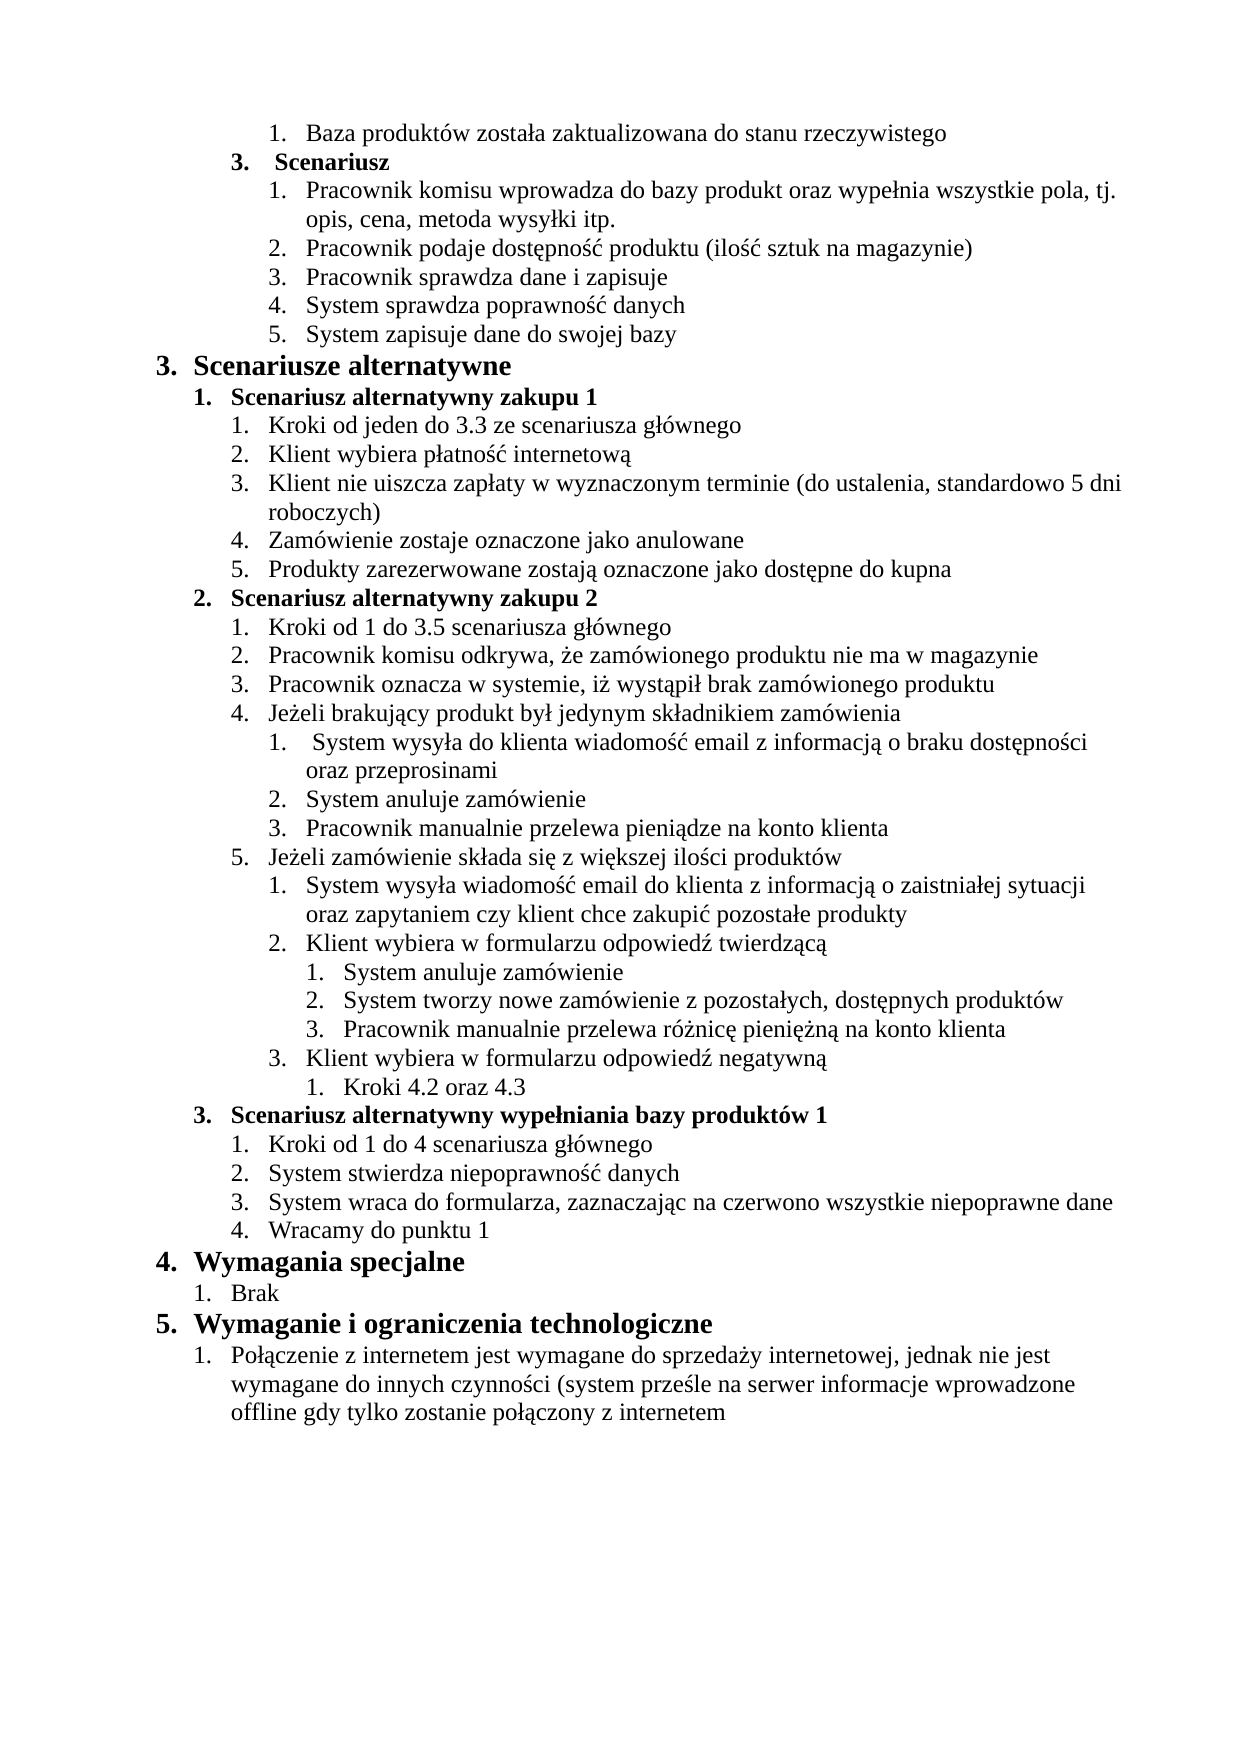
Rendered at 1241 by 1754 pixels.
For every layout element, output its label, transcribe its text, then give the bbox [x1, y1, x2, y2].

list Pracownik komisu odkrywa, że zamówionego produktu nie ma w magazynie [231, 640, 1122, 669]
list System wysyła wiadomość email do klienta z informacją o zaistniałej sytuacji oraz zapytaniem czy klient chce zakupić pozostałe produkty [268, 870, 1122, 928]
list Produkty zarezerwowane zostają oznaczone jako dostępne do kupna [231, 554, 1122, 583]
list Zamówienie zostaje oznaczone jako anulowane [231, 525, 1122, 554]
list Klient wybiera w formularzu odpowiedź negatywną [268, 1043, 1122, 1072]
list System anuluje zamówienie [268, 784, 1122, 813]
list Brak [193, 1278, 1122, 1306]
list Klient nie uiszcza zapłaty w wyznaczonym terminie (do ustalenia, standardowo 5 dni roboczych) [231, 468, 1122, 525]
list Scenariusze alternatywne [156, 348, 1122, 382]
list System sprawdza poprawność danych [268, 291, 1122, 319]
list Wymagania specjalne [156, 1244, 1122, 1278]
list Scenariusz alternatywny wypełniania bazy produktów 1 [193, 1100, 1122, 1129]
list Pracownik sprawdza dane i zapisuje [268, 262, 1122, 291]
list Pracownik podaje dostępność produktu (ilość sztuk na magazynie) [268, 233, 1122, 262]
list Scenariusz alternatywny zakupu 1 [193, 382, 1122, 410]
list Wracamy do punktu 1 [231, 1215, 1122, 1244]
list System zapisuje dane do swojej bazy [268, 319, 1122, 348]
list System tworzy nowe zamówienie z pozostałych, dostępnych produktów [306, 985, 1122, 1014]
list Klient wybiera płatność internetową [231, 439, 1122, 468]
list Pracownik manualnie przelewa różnicę pieniężną na konto klienta [306, 1014, 1122, 1043]
list Jeżeli brakujący produkt był jedynym składnikiem zamówienia [231, 698, 1122, 727]
list Baza produktów została zaktualizowana do stanu rzeczywistego [268, 118, 1122, 147]
list Jeżeli zamówienie składa się z większej ilości produktów [231, 842, 1122, 870]
list Kroki od jeden do 3.3 ze scenariusza głównego [231, 410, 1122, 439]
list System wraca do formularza, zaznaczając na czerwono wszystkie niepoprawne dane [231, 1187, 1122, 1215]
list Pracownik manualnie przelewa pieniądze na konto klienta [268, 813, 1122, 842]
list System wysyła do klienta wiadomość email z informacją o braku dostępności oraz przeprosinami [268, 727, 1122, 784]
list Pracownik komisu wprowadza do bazy produkt oraz wypełnia wszystkie pola, tj. opis, cena, metoda wysyłki itp. [268, 176, 1122, 233]
list Pracownik oznacza w systemie, iż wystąpił brak zamówionego produktu [231, 669, 1122, 698]
list Wymaganie i ograniczenia technologiczne [156, 1306, 1122, 1340]
list System anuluje zamówienie [306, 957, 1122, 985]
list Scenariusz alternatywny zakupu 2 [193, 583, 1122, 612]
list Kroki od 1 do 3.5 scenariusza głównego [231, 612, 1122, 640]
list System stwierdza niepoprawność danych [231, 1158, 1122, 1187]
list Kroki od 1 do 4 scenariusza głównego [231, 1129, 1122, 1158]
list Kroki 4.2 oraz 4.3 [306, 1072, 1122, 1100]
list Klient wybiera w formularzu odpowiedź twierdzącą [268, 928, 1122, 957]
list Scenariusz [231, 147, 1122, 176]
list Połączenie z internetem jest wymagane do sprzedaży internetowej, jednak nie jest wymagane do innych czynności (system prześle na serwer informacje wprowadzone offline gdy tylko zostanie połączony z internetem [193, 1340, 1122, 1426]
